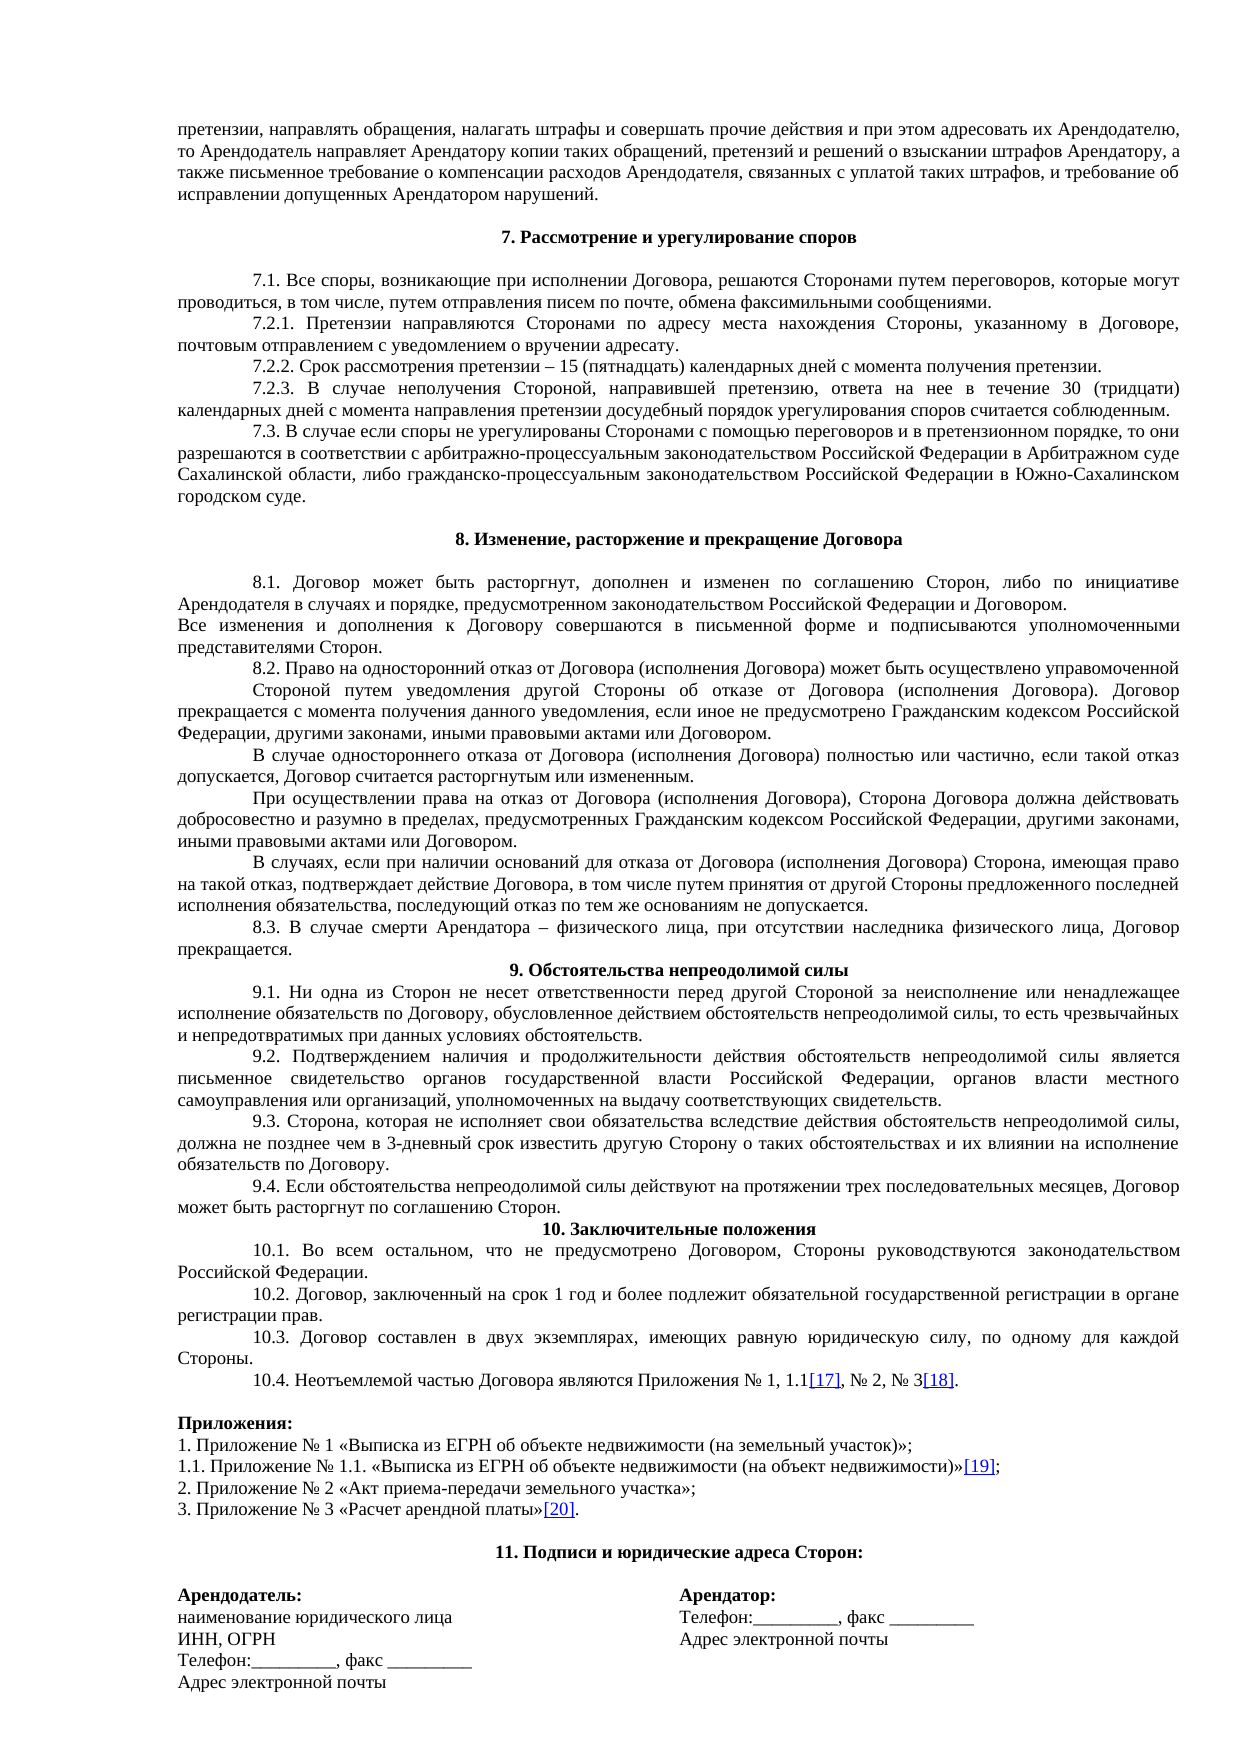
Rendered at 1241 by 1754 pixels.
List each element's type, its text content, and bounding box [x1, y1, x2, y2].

text 7.2.3. В случае неполучения Стороной, направившей претензию, ответа на нее в течение 30 (тридцати) календарных дней с момента направления претензии досудебный порядок урегулирования споров считается соблюденным. [177, 377, 1181, 420]
text 7.2.1. Претензии направляются Сторонами по адресу места нахождения Стороны, указанному в Договоре, почтовым отправлением с уведомлением о вручении адресату. [177, 312, 1181, 355]
text 8.1. Договор может быть расторгнут, дополнен и изменен по соглашению Сторон, либо по инициативе Арендодателя в случаях и порядке, предусмотренном законодательством Российской Федерации и Договором. [177, 571, 1181, 614]
text 8.2. Право на односторонний отказ от Договора (исполнения Договора) может быть осуществлено управомоченной Стороной путем уведомления другой Стороны об отказе от Договора (исполнения Договора). Договор прекращается с момента получения данного уведомления, если иное не предусмотрено Гражданским кодексом Российской Федерации, другими законами, иными правовыми актами или Договором. [177, 657, 1181, 743]
text 8. Изменение, расторжение и прекращение Договора [177, 528, 1181, 549]
text 1.1. Приложение № 1.1. «Выписка из ЕГРН об объекте недвижимости (на объект недвижимости)»[19]; [177, 1455, 1181, 1477]
text 7.2.2. Срок рассмотрения претензии – 15 (пятнадцать) календарных дней с момента получения претензии. [177, 355, 1181, 377]
text 10.1. Во всем остальном, что не предусмотрено Договором, Стороны руководствуются законодательством Российской Федерации. [177, 1239, 1181, 1282]
text 10. Заключительные положения [177, 1218, 1181, 1239]
text 9.3. Сторона, которая не исполняет свои обязательства вследствие действия обстоятельств непреодолимой силы, должна не позднее чем в 3-дневный срок известить другую Сторону о таких обстоятельствах и их влиянии на исполнение обязательств по Договору. [177, 1110, 1181, 1175]
text 11. Подписи и юридические адреса Сторон: [177, 1541, 1181, 1563]
text При осуществлении права на отказ от Договора (исполнения Договора), Сторона Договора должна действовать добросовестно и разумно в пределах, предусмотренных Гражданским кодексом Российской Федерации, другими законами, иными правовыми актами или Договором. [177, 787, 1181, 851]
text 7.1. Все споры, возникающие при исполнении Договора, решаются Сторонами путем переговоров, которые могут проводиться, в том числе, путем отправления писем по почте, обмена факсимильными сообщениями. [177, 269, 1181, 312]
text 7. Рассмотрение и урегулирование споров [177, 226, 1181, 247]
text 9. Обстоятельства непреодолимой силы [177, 959, 1181, 981]
table_header Арендодатель: [177, 1584, 679, 1606]
text 2. Приложение № 2 «Акт приема-передачи земельного участка»; [177, 1477, 1181, 1498]
text 1. Приложение № 1 «Выписка из ЕГРН об объекте недвижимости (на земельный участок)»; [177, 1433, 1181, 1455]
text Все изменения и дополнения к Договору совершаются в письменной форме и подписываются уполномоченными представителями Сторон. [177, 614, 1181, 657]
text В случае одностороннего отказа от Договора (исполнения Договора) полностью или частично, если такой отказ допускается, Договор считается расторгнутым или измененным. [177, 743, 1181, 787]
table_cell наименование юридического лица ИНН, ОГРН Телефон:_________, факс _________ Адрес электронной почты [177, 1606, 679, 1692]
text 9.2. Подтверждением наличия и продолжительности действия обстоятельств непреодолимой силы является письменное свидетельство органов государственной власти Российской Федерации, органов власти местного самоуправления или организаций, уполномоченных на выдачу соответствующих свидетельств. [177, 1045, 1181, 1110]
table_cell Телефон:_________, факс _________ Адрес электронной почты [679, 1606, 1181, 1692]
text 7.3. В случае если споры не урегулированы Сторонами с помощью переговоров и в претензионном порядке, то они разрешаются в соответствии с арбитражно-процессуальным законодательством Российской Федерации в Арбитражном суде Сахалинской области, либо гражданско-процессуальным законодательством Российской Федерации в Южно-Сахалинском городском суде. [177, 420, 1181, 506]
text 9.4. Если обстоятельства непреодолимой силы действуют на протяжении трех последовательных месяцев, Договор может быть расторгнут по соглашению Сторон. [177, 1175, 1181, 1218]
text 8.3. В случае смерти Арендатора – физического лица, при отсутствии наследника физического лица, Договор прекращается. [177, 916, 1181, 959]
text претензии, направлять обращения, налагать штрафы и совершать прочие действия и при этом адресовать их Арендодателю, то Арендодатель направляет Арендатору копии таких обращений, претензий и решений о взыскании штрафов Арендатору, а также письменное требование о компенсации расходов Арендодателя, связанных с уплатой таких штрафов, и требование об исправлении допущенных Арендатором нарушений. [177, 118, 1181, 204]
table_header Арендатор: [679, 1584, 1181, 1606]
text 3. Приложение № 3 «Расчет арендной платы»[20]. [177, 1498, 1181, 1520]
text В случаях, если при наличии оснований для отказа от Договора (исполнения Договора) Сторона, имеющая право на такой отказ, подтверждает действие Договора, в том числе путем принятия от другой Стороны предложенного последней исполнения обязательства, последующий отказ по тем же основаниям не допускается. [177, 851, 1181, 916]
text 10.3. Договор составлен в двух экземплярах, имеющих равную юридическую силу, по одному для каждой Стороны. [177, 1326, 1181, 1369]
text 10.4. Неотъемлемой частью Договора являются Приложения № 1, 1.1[17], № 2, № 3[18]. [177, 1369, 1181, 1390]
text 9.1. Ни одна из Сторон не несет ответственности перед другой Стороной за неисполнение или ненадлежащее исполнение обязательств по Договору, обусловленное действием обстоятельств непреодолимой силы, то есть чрезвычайных и непредотвратимых при данных условиях обстоятельств. [177, 981, 1181, 1045]
text 10.2. Договор, заключенный на срок 1 год и более подлежит обязательной государственной регистрации в органе регистрации прав. [177, 1282, 1181, 1326]
text Приложения: [177, 1412, 1181, 1433]
